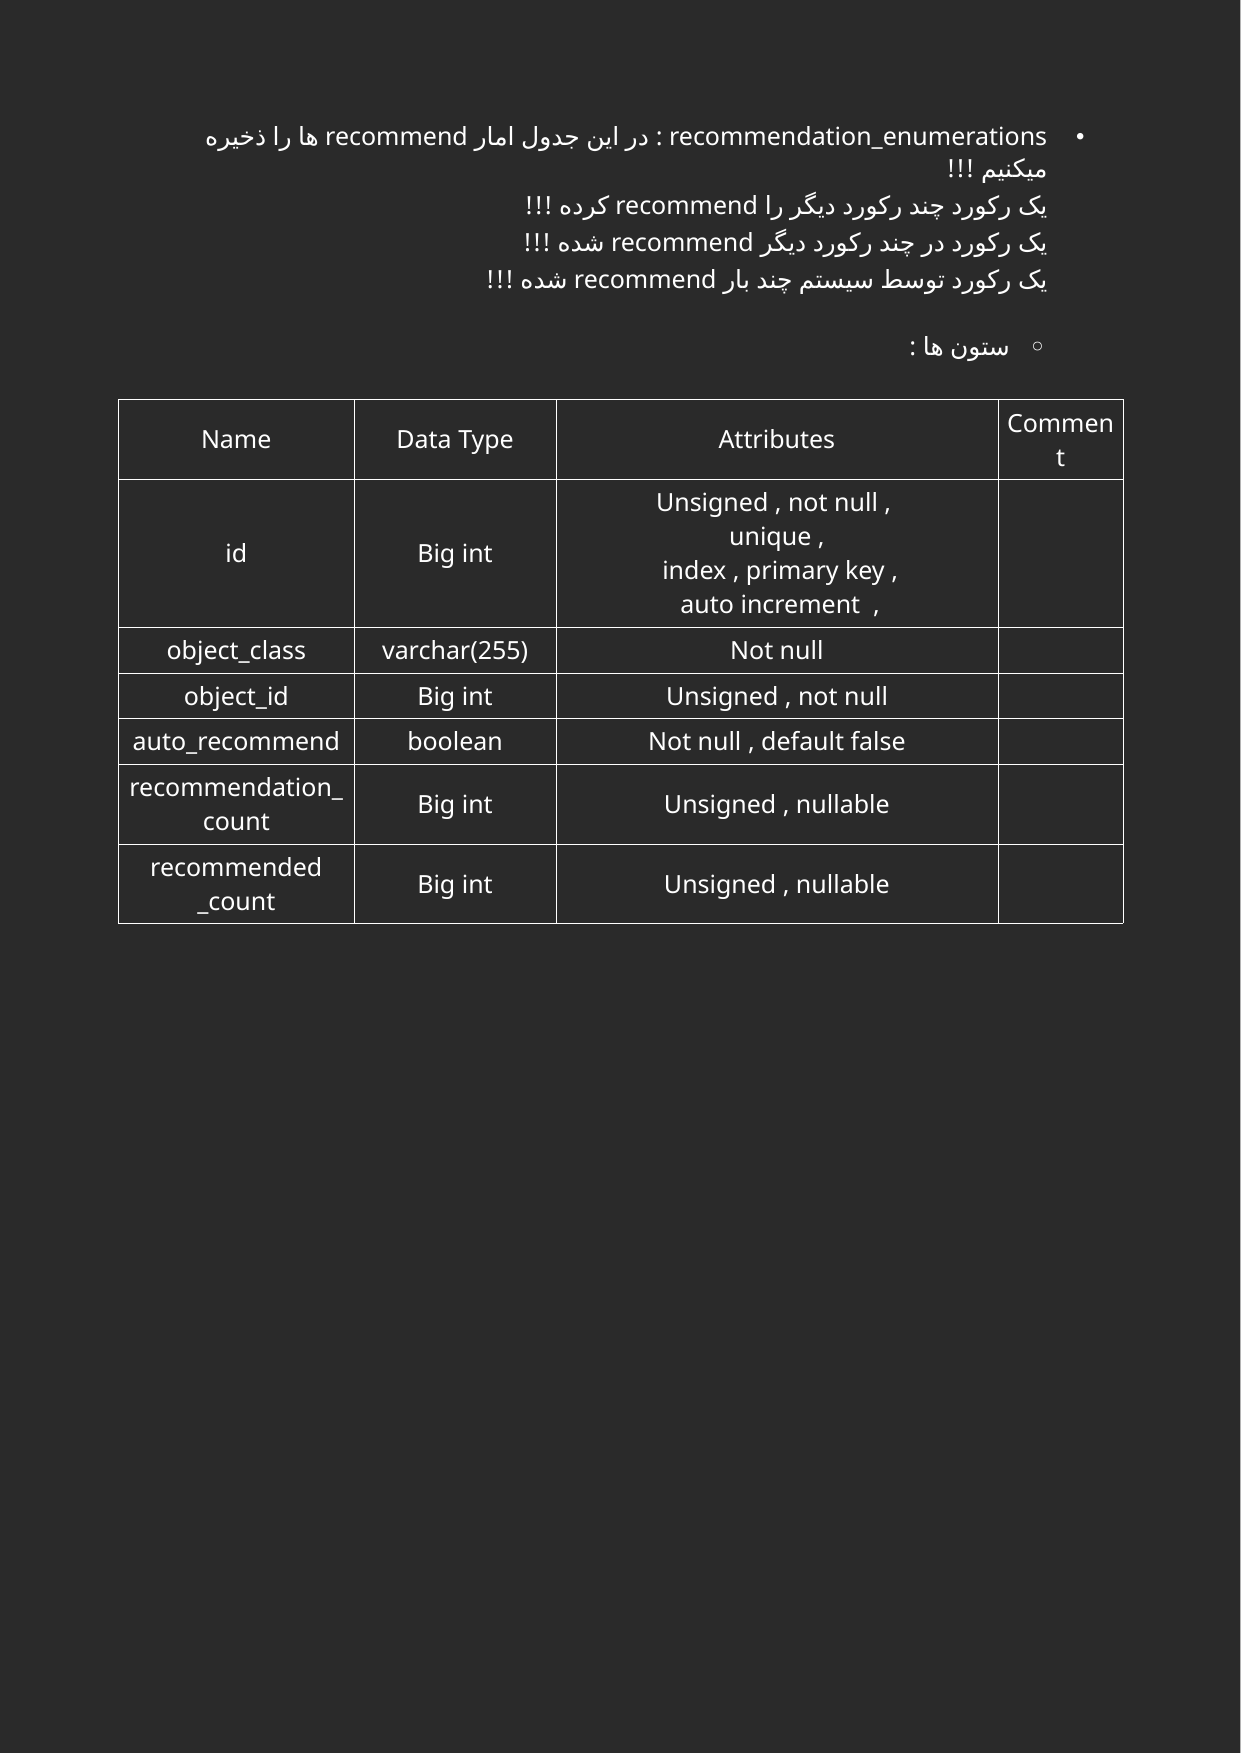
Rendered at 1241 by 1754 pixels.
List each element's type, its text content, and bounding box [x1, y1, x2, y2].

table_cell Not null , default false [557, 719, 998, 764]
table_cell Unsigned , nullable [557, 765, 998, 843]
table_header Name [119, 400, 354, 479]
table_cell boolean [355, 719, 556, 764]
table_cell [999, 765, 1123, 843]
table_cell [999, 674, 1123, 718]
list یک رکورد در چند رکورد دیگر recommend شده !!! [118, 225, 1085, 262]
table_cell object_class [119, 628, 354, 672]
table_cell [999, 845, 1123, 923]
table_cell recommended _count [119, 845, 354, 923]
table_cell Unsigned , nullable [557, 845, 998, 923]
table_cell [999, 719, 1123, 764]
table_cell [999, 628, 1123, 672]
table_header Comment [999, 400, 1123, 479]
table_cell Big int [355, 674, 556, 718]
table_cell id [119, 480, 354, 627]
table_cell Big int [355, 845, 556, 923]
list recommendation_enumerations : در این جدول امار recommend ها را ذخیره میکنیم !!! [118, 118, 1085, 188]
list ستون ها : [118, 333, 1047, 365]
table_cell auto_recommend [119, 719, 354, 764]
table_cell Big int [355, 480, 556, 627]
table_cell Not null [557, 628, 998, 672]
table_cell [999, 480, 1123, 627]
table_header Attributes [557, 400, 998, 479]
list یک رکورد چند رکورد دیگر را recommend کرده !!! [118, 188, 1085, 225]
table_cell Unsigned , not null , unique , index , primary key , auto increment , [557, 480, 998, 627]
table_cell Unsigned , not null [557, 674, 998, 718]
table_header Data Type [355, 400, 556, 479]
table_cell object_id [119, 674, 354, 718]
table_cell varchar(255) [355, 628, 556, 672]
table_cell recommendation_count [119, 765, 354, 843]
table_cell Big int [355, 765, 556, 843]
list یک رکورد توسط سیستم چند بار recommend شده !!! [118, 262, 1085, 299]
